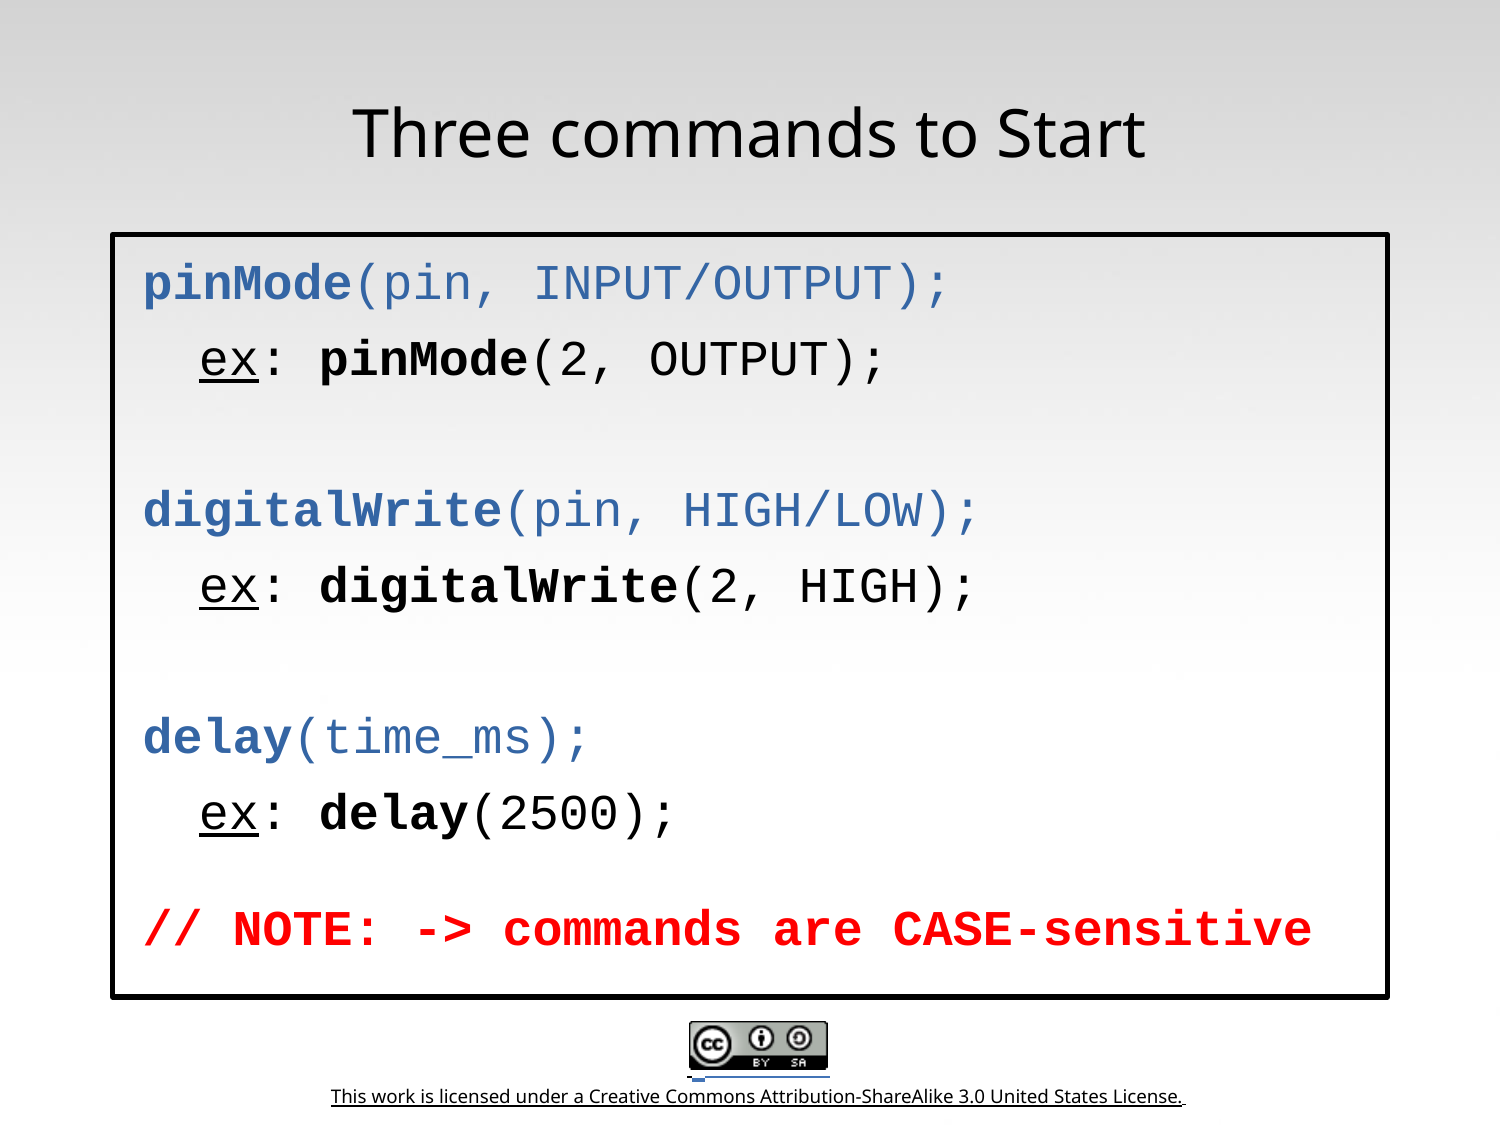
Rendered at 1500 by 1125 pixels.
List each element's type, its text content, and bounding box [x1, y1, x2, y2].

title Three commands to Start [112, 37, 1388, 225]
list pinMode(pin, INPUT/OUTPUT); ex: pinMode(2, OUTPUT); digitalWrite(pin, HIGH/LOW); ex: digitalWrite(2, HIGH); delay(time_ms); ex: delay(2500); // NOTE: -> commands are CASE-sensitive [112, 234, 1388, 998]
picture [0, 0, 1500, 1125]
